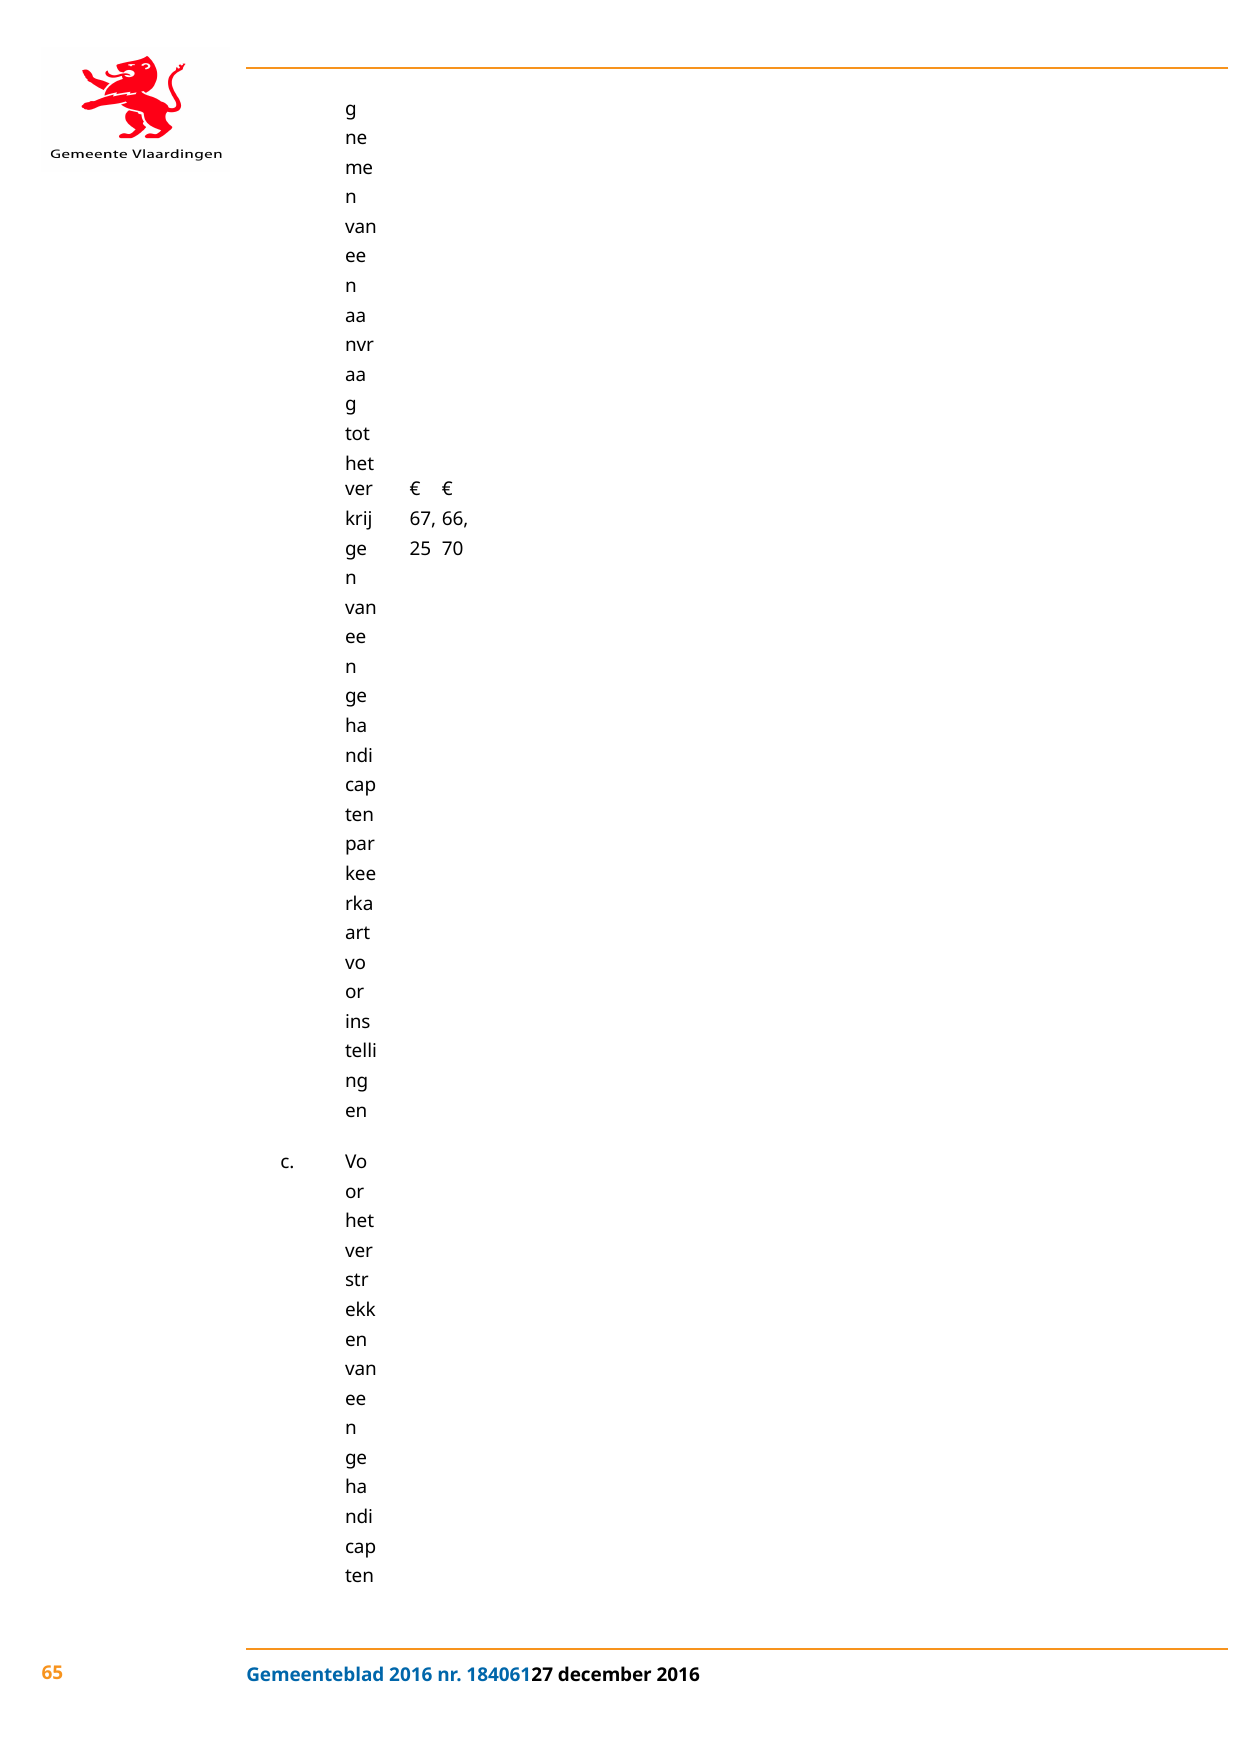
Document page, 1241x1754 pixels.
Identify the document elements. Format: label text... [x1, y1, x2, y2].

table_cell [442, 1148, 474, 1588]
table_cell [442, 1123, 474, 1148]
table_cell [409, 1148, 442, 1588]
table_cell g nemen van een aanvraag tot het [345, 95, 377, 476]
table_cell [248, 1148, 280, 1588]
table_cell Voor het verstrekken van een gehandicapten [345, 1148, 377, 1588]
table_cell [409, 1123, 442, 1148]
table_cell [313, 1123, 345, 1148]
table_cell [248, 1123, 280, 1148]
table_cell € 66,70 [442, 476, 474, 1122]
table_cell c. [280, 1148, 312, 1588]
table_cell [313, 95, 345, 476]
table_cell [345, 1123, 377, 1148]
table_cell [313, 1148, 345, 1588]
table_cell verkrijgen van een gehandicaptenparkeerkaart voor instellingen [345, 476, 377, 1122]
table_cell € 67,25 [409, 476, 442, 1122]
table_cell [377, 476, 409, 1122]
table_cell [280, 476, 312, 1122]
table_cell [377, 95, 409, 476]
picture [41, 47, 231, 172]
table_cell [248, 95, 280, 476]
table_cell [377, 1148, 409, 1588]
table_cell [409, 95, 442, 476]
table_cell [442, 95, 474, 476]
table_cell [280, 1123, 312, 1148]
table_cell [248, 476, 280, 1122]
table_cell [313, 476, 345, 1122]
table_cell [377, 1123, 409, 1148]
table_cell [280, 95, 312, 476]
